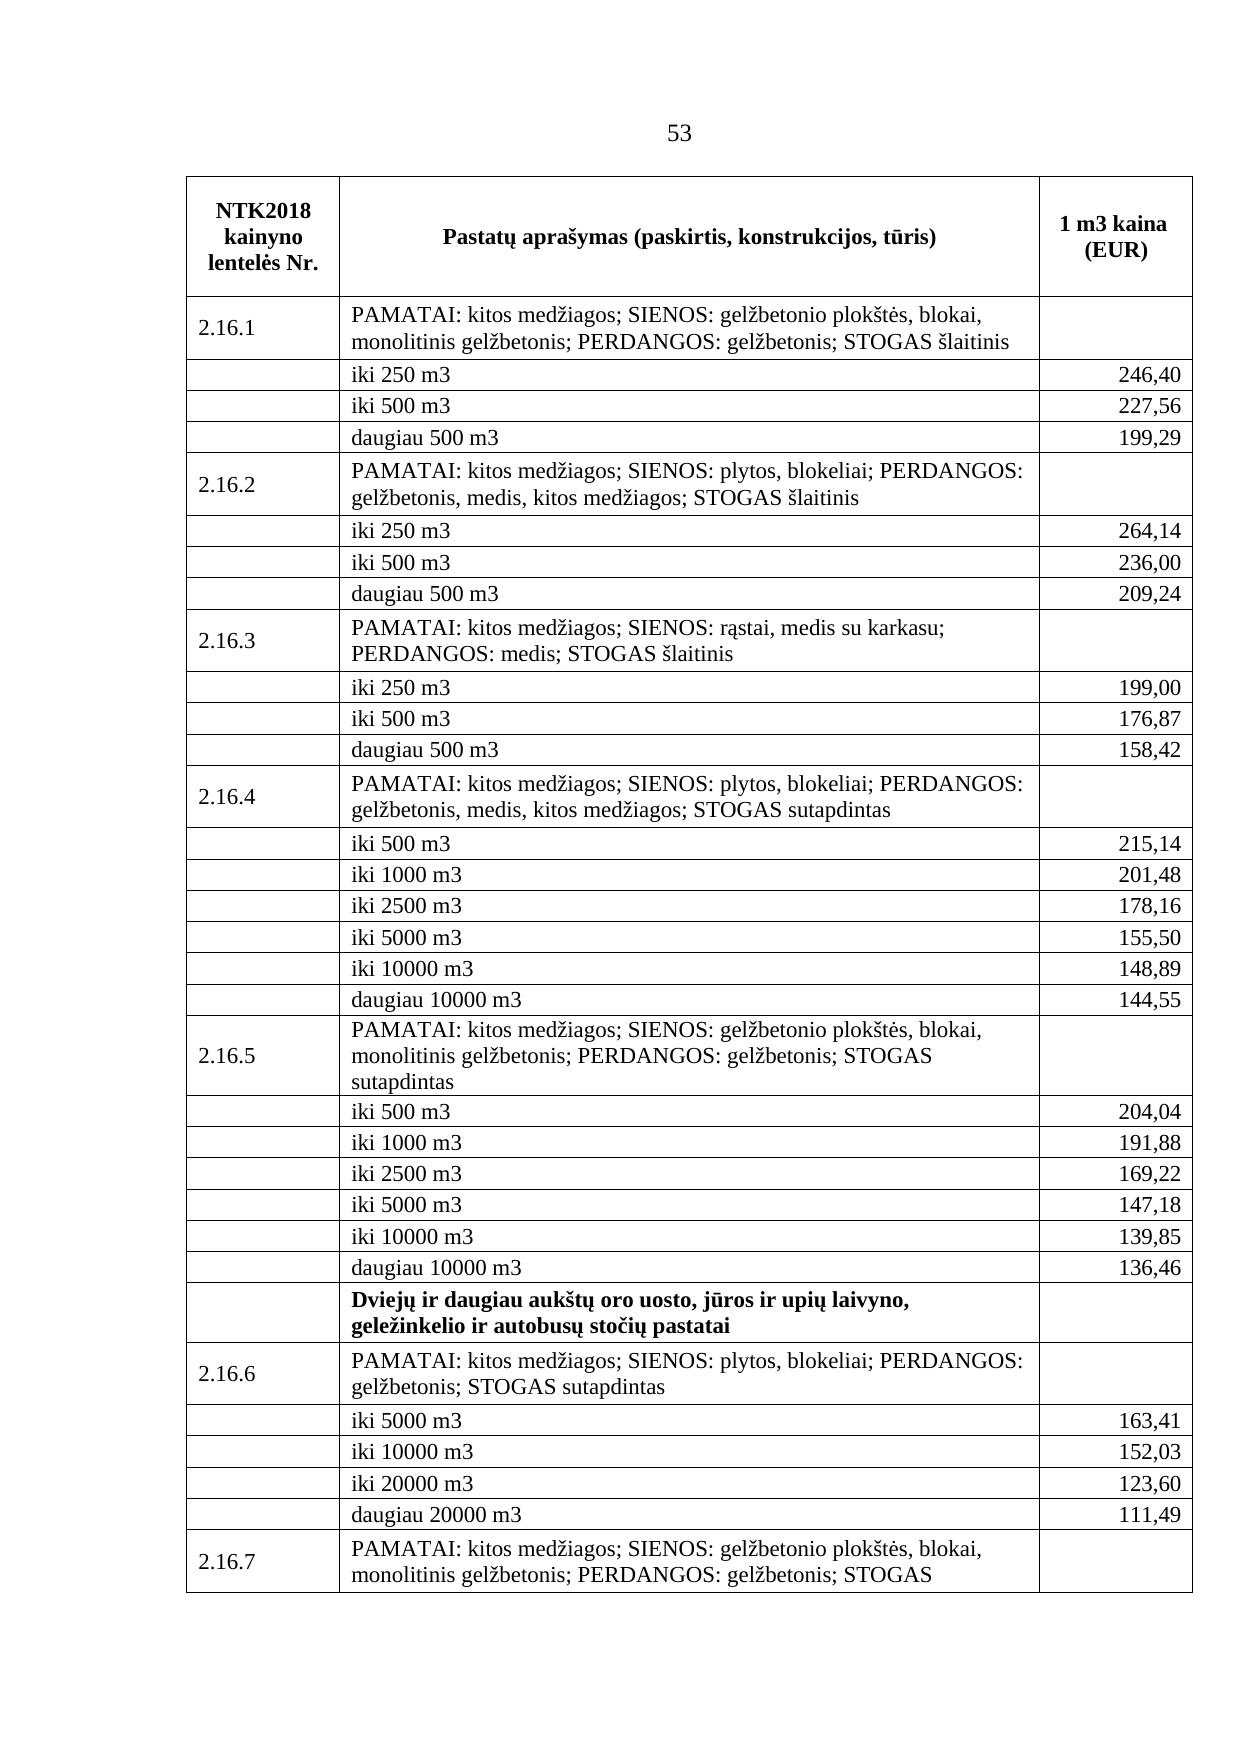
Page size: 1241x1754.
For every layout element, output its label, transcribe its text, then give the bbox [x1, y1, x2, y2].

table_cell [187, 922, 339, 952]
table_cell PAMATAI: kitos medžiagos; SIENOS: plytos, blokeliai; PERDANGOS: gelžbetonis, medis, kitos medžiagos; STOGAS sutapdintas [340, 766, 1039, 827]
table_cell [1040, 1343, 1192, 1404]
table_cell 176,87 [1040, 703, 1192, 733]
table_cell [187, 891, 339, 921]
table_cell iki 5000 m3 [340, 1190, 1039, 1220]
table_cell [187, 703, 339, 733]
table_cell 178,16 [1040, 891, 1192, 921]
table_cell iki 5000 m3 [340, 1405, 1039, 1435]
table_header 1 m3 kaina (EUR) [1040, 177, 1192, 296]
table_cell 191,88 [1040, 1127, 1192, 1157]
table_cell PAMATAI: kitos medžiagos; SIENOS: rąstai, medis su karkasu; PERDANGOS: medis; STOGAS šlaitinis [340, 610, 1039, 671]
table_cell daugiau 500 m3 [340, 578, 1039, 608]
table_cell 2.16.3 [187, 610, 339, 671]
table_cell daugiau 500 m3 [340, 735, 1039, 765]
table_cell 201,48 [1040, 860, 1192, 890]
table_cell iki 500 m3 [340, 703, 1039, 733]
table_header Pastatų aprašymas (paskirtis, konstrukcijos, tūris) [340, 177, 1039, 296]
table_cell [187, 516, 339, 546]
table_cell [1040, 766, 1192, 827]
table_cell [187, 828, 339, 858]
table_cell 264,14 [1040, 516, 1192, 546]
table_cell iki 2500 m3 [340, 1158, 1039, 1188]
table_cell iki 10000 m3 [340, 953, 1039, 983]
table_cell [187, 578, 339, 608]
table_cell 2.16.4 [187, 766, 339, 827]
table_cell iki 20000 m3 [340, 1468, 1039, 1498]
table_cell 139,85 [1040, 1221, 1192, 1251]
table_cell iki 500 m3 [340, 547, 1039, 577]
table_cell 2.16.2 [187, 453, 339, 515]
table_cell 204,04 [1040, 1096, 1192, 1126]
table_cell [187, 985, 339, 1015]
table_cell [1040, 453, 1192, 515]
table_cell 158,42 [1040, 735, 1192, 765]
table_cell iki 10000 m3 [340, 1221, 1039, 1251]
table_cell iki 10000 m3 [340, 1436, 1039, 1467]
table_cell PAMATAI: kitos medžiagos; SIENOS: gelžbetonio plokštės, blokai, monolitinis gelžbetonis; PERDANGOS: gelžbetonis; STOGAS [340, 1530, 1039, 1592]
table_cell [187, 360, 339, 390]
table_cell [187, 860, 339, 890]
table_cell 111,49 [1040, 1499, 1192, 1529]
table_cell 2.16.5 [187, 1016, 339, 1095]
table_cell Dviejų ir daugiau aukštų oro uosto, jūros ir upių laivyno, geležinkelio ir autobusų stočių pastatai [340, 1283, 1039, 1342]
table_cell 246,40 [1040, 360, 1192, 390]
table_cell daugiau 500 m3 [340, 422, 1039, 452]
table_cell [187, 1468, 339, 1498]
table_cell 147,18 [1040, 1190, 1192, 1220]
table_cell 199,29 [1040, 422, 1192, 452]
table_cell 2.16.6 [187, 1343, 339, 1404]
table_cell iki 250 m3 [340, 672, 1039, 702]
table_cell [1040, 1016, 1192, 1095]
table_cell [187, 672, 339, 702]
table_cell 199,00 [1040, 672, 1192, 702]
table_cell [187, 735, 339, 765]
table_cell [1040, 1283, 1192, 1342]
table_cell 215,14 [1040, 828, 1192, 858]
table_header NTK2018 kainyno lentelės Nr. [187, 177, 339, 296]
table_cell iki 250 m3 [340, 516, 1039, 546]
table_cell iki 1000 m3 [340, 1127, 1039, 1157]
table_cell [187, 547, 339, 577]
table_cell [187, 1436, 339, 1467]
table_cell iki 5000 m3 [340, 922, 1039, 952]
table_cell [187, 1405, 339, 1435]
table_cell iki 500 m3 [340, 828, 1039, 858]
table_cell [1040, 297, 1192, 358]
table_cell 169,22 [1040, 1158, 1192, 1188]
table_cell 152,03 [1040, 1436, 1192, 1467]
table_cell [187, 1283, 339, 1342]
table_cell daugiau 10000 m3 [340, 985, 1039, 1015]
table_cell [187, 953, 339, 983]
table_cell daugiau 20000 m3 [340, 1499, 1039, 1529]
table_cell 236,00 [1040, 547, 1192, 577]
table_cell [187, 1221, 339, 1251]
table_cell PAMATAI: kitos medžiagos; SIENOS: plytos, blokeliai; PERDANGOS: gelžbetonis, medis, kitos medžiagos; STOGAS šlaitinis [340, 453, 1039, 515]
table_cell 148,89 [1040, 953, 1192, 983]
table_cell iki 250 m3 [340, 360, 1039, 390]
table_cell iki 1000 m3 [340, 860, 1039, 890]
table_cell [187, 1096, 339, 1126]
table_cell [187, 1190, 339, 1220]
table_cell [187, 1158, 339, 1188]
table_cell [187, 1127, 339, 1157]
table_cell [187, 391, 339, 421]
table_cell [187, 422, 339, 452]
table_cell iki 500 m3 [340, 1096, 1039, 1126]
table_cell 123,60 [1040, 1468, 1192, 1498]
table_cell iki 2500 m3 [340, 891, 1039, 921]
table_cell 136,46 [1040, 1252, 1192, 1282]
table_cell daugiau 10000 m3 [340, 1252, 1039, 1282]
table_cell [1040, 610, 1192, 671]
table_cell 144,55 [1040, 985, 1192, 1015]
table_cell [187, 1252, 339, 1282]
table_cell [1040, 1530, 1192, 1592]
table_cell PAMATAI: kitos medžiagos; SIENOS: plytos, blokeliai; PERDANGOS: gelžbetonis; STOGAS sutapdintas [340, 1343, 1039, 1404]
table_cell 155,50 [1040, 922, 1192, 952]
table_cell PAMATAI: kitos medžiagos; SIENOS: gelžbetonio plokštės, blokai, monolitinis gelžbetonis; PERDANGOS: gelžbetonis; STOGAS šlaitinis [340, 297, 1039, 358]
table_cell 209,24 [1040, 578, 1192, 608]
table_cell 2.16.7 [187, 1530, 339, 1592]
table_cell [187, 1499, 339, 1529]
table_cell 2.16.1 [187, 297, 339, 358]
table_cell 227,56 [1040, 391, 1192, 421]
table_cell 163,41 [1040, 1405, 1192, 1435]
table_cell iki 500 m3 [340, 391, 1039, 421]
table_cell PAMATAI: kitos medžiagos; SIENOS: gelžbetonio plokštės, blokai, monolitinis gelžbetonis; PERDANGOS: gelžbetonis; STOGAS sutapdintas [340, 1016, 1039, 1095]
